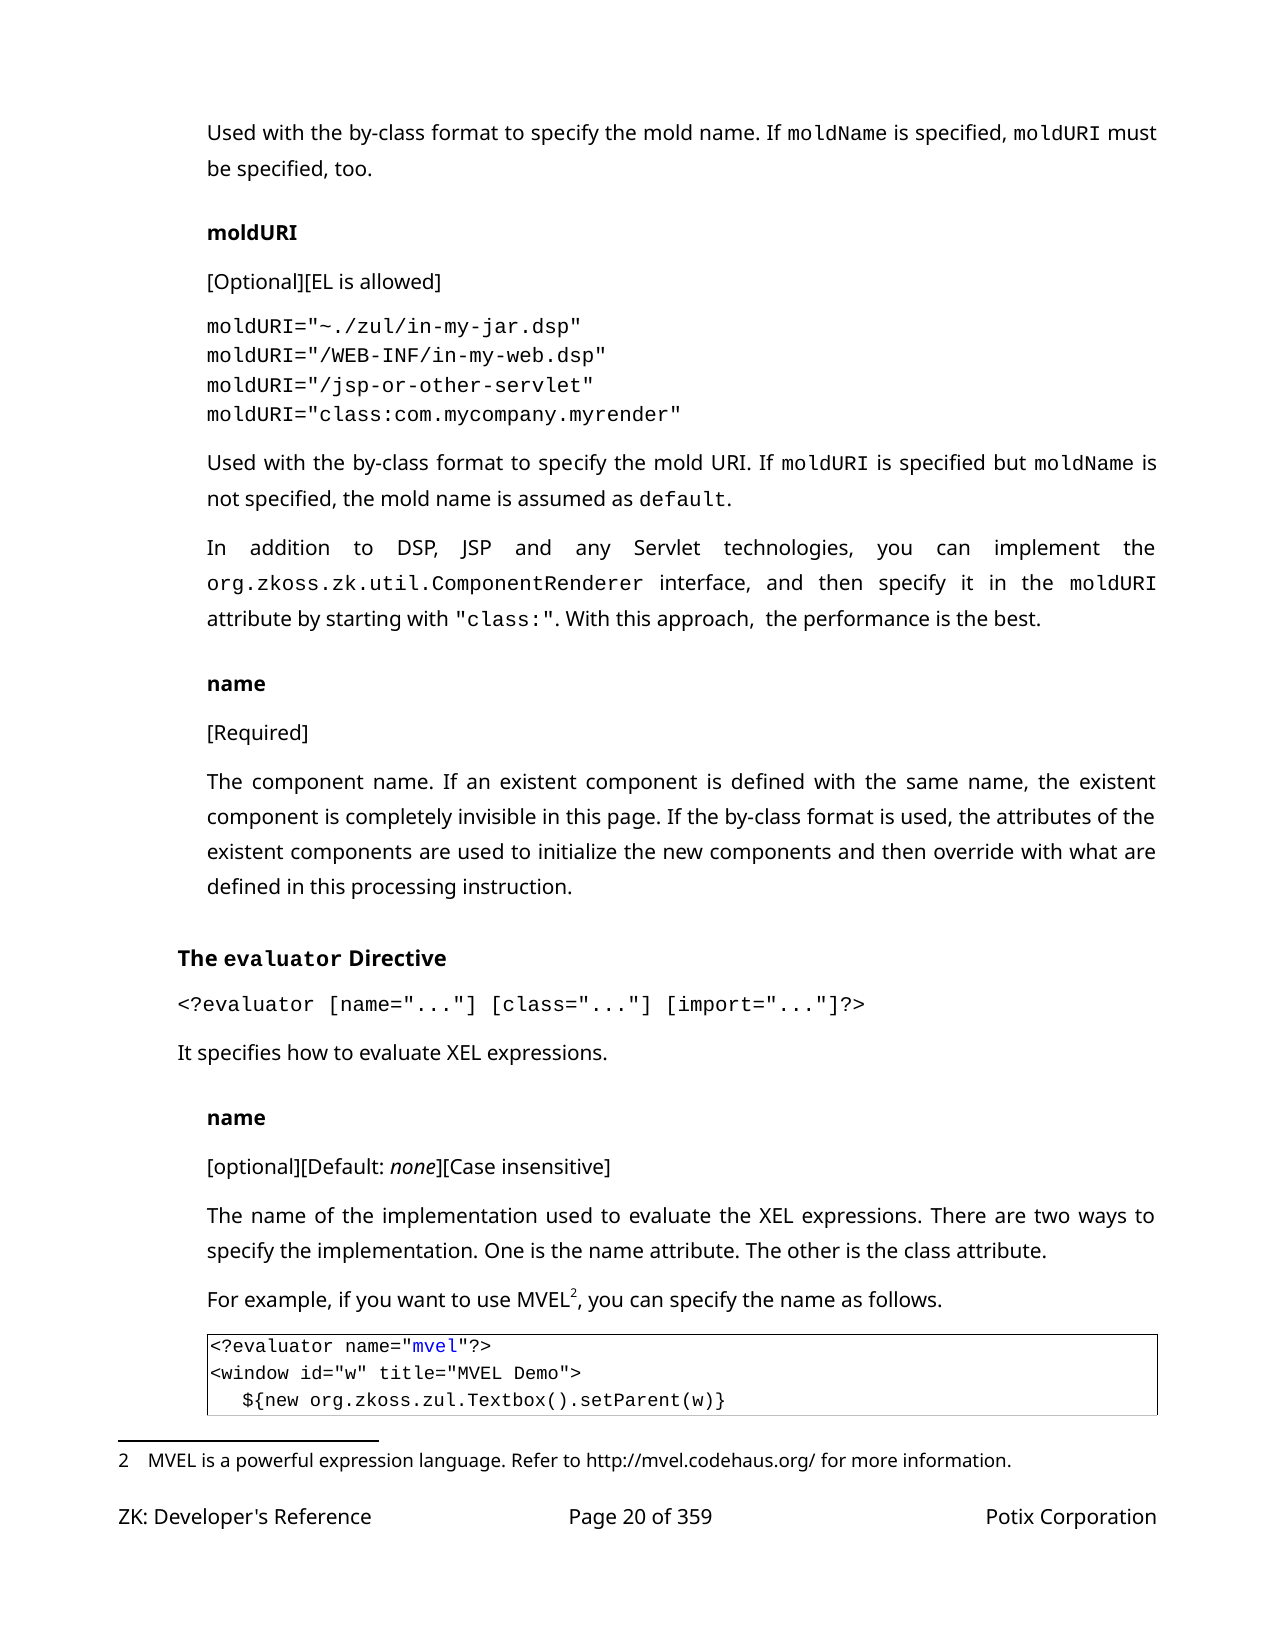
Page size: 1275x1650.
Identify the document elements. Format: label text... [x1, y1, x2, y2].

text For example, if you want to use MVEL, you can specify the name as follows. [207, 1285, 1157, 1313]
subtitle moldURI [207, 218, 1157, 247]
text It specifies how to evaluate XEL expressions. [177, 1038, 1157, 1066]
subtitle name [207, 669, 1157, 697]
text [Optional][EL is allowed] [207, 267, 1157, 296]
text [Required] [207, 718, 1157, 746]
text Used with the by-class format to specify the mold URI. If moldURI is specified but moldName is not specified, the mold name is assumed as default. [207, 448, 1157, 513]
text The component name. If an existent component is defined with the same name, the existent component is completely invisible in this page. If the by-class format is used, the attributes of the existent components are used to initialize the new components and then override with what are defined in this processing instruction. [207, 767, 1157, 901]
subtitle The evaluator Directive [177, 943, 1157, 973]
text The name of the implementation used to evaluate the XEL expressions. There are two ways to specify the implementation. One is the name attribute. The other is the class attribute. [207, 1201, 1157, 1264]
text Used with the by-class format to specify the mold name. If moldName is specified, moldURI must be specified, too. [207, 118, 1157, 182]
subtitle name [207, 1103, 1157, 1131]
text <?evaluator name="mvel"?> [208, 1335, 1157, 1358]
text ${new org.zkoss.zul.Textbox().setParent(w)} [208, 1388, 1157, 1415]
text MVEL is a powerful expression language. Refer to http://mvel.codehaus.org/ for more information. [118, 1447, 1157, 1473]
text <window id="w" title="MVEL Demo"> [208, 1361, 1157, 1385]
text [optional][Default: none][Case insensitive] [207, 1152, 1157, 1180]
text <?evaluator [name="..."] [class="..."] [import="..."]?> [177, 994, 1157, 1017]
text moldURI="~./zul/in-my-jar.dsp" moldURI="/WEB-INF/in-my-web.dsp" moldURI="/jsp-or-other-servlet" moldURI="class:com.mycompany.myrender" [207, 316, 1157, 428]
text In addition to DSP, JSP and any Servlet technologies, you can implement the org.zkoss.zk.util.ComponentRenderer interface, and then specify it in the moldURI attribute by starting with "class:". With this approach, the performance is the best. [207, 533, 1157, 632]
